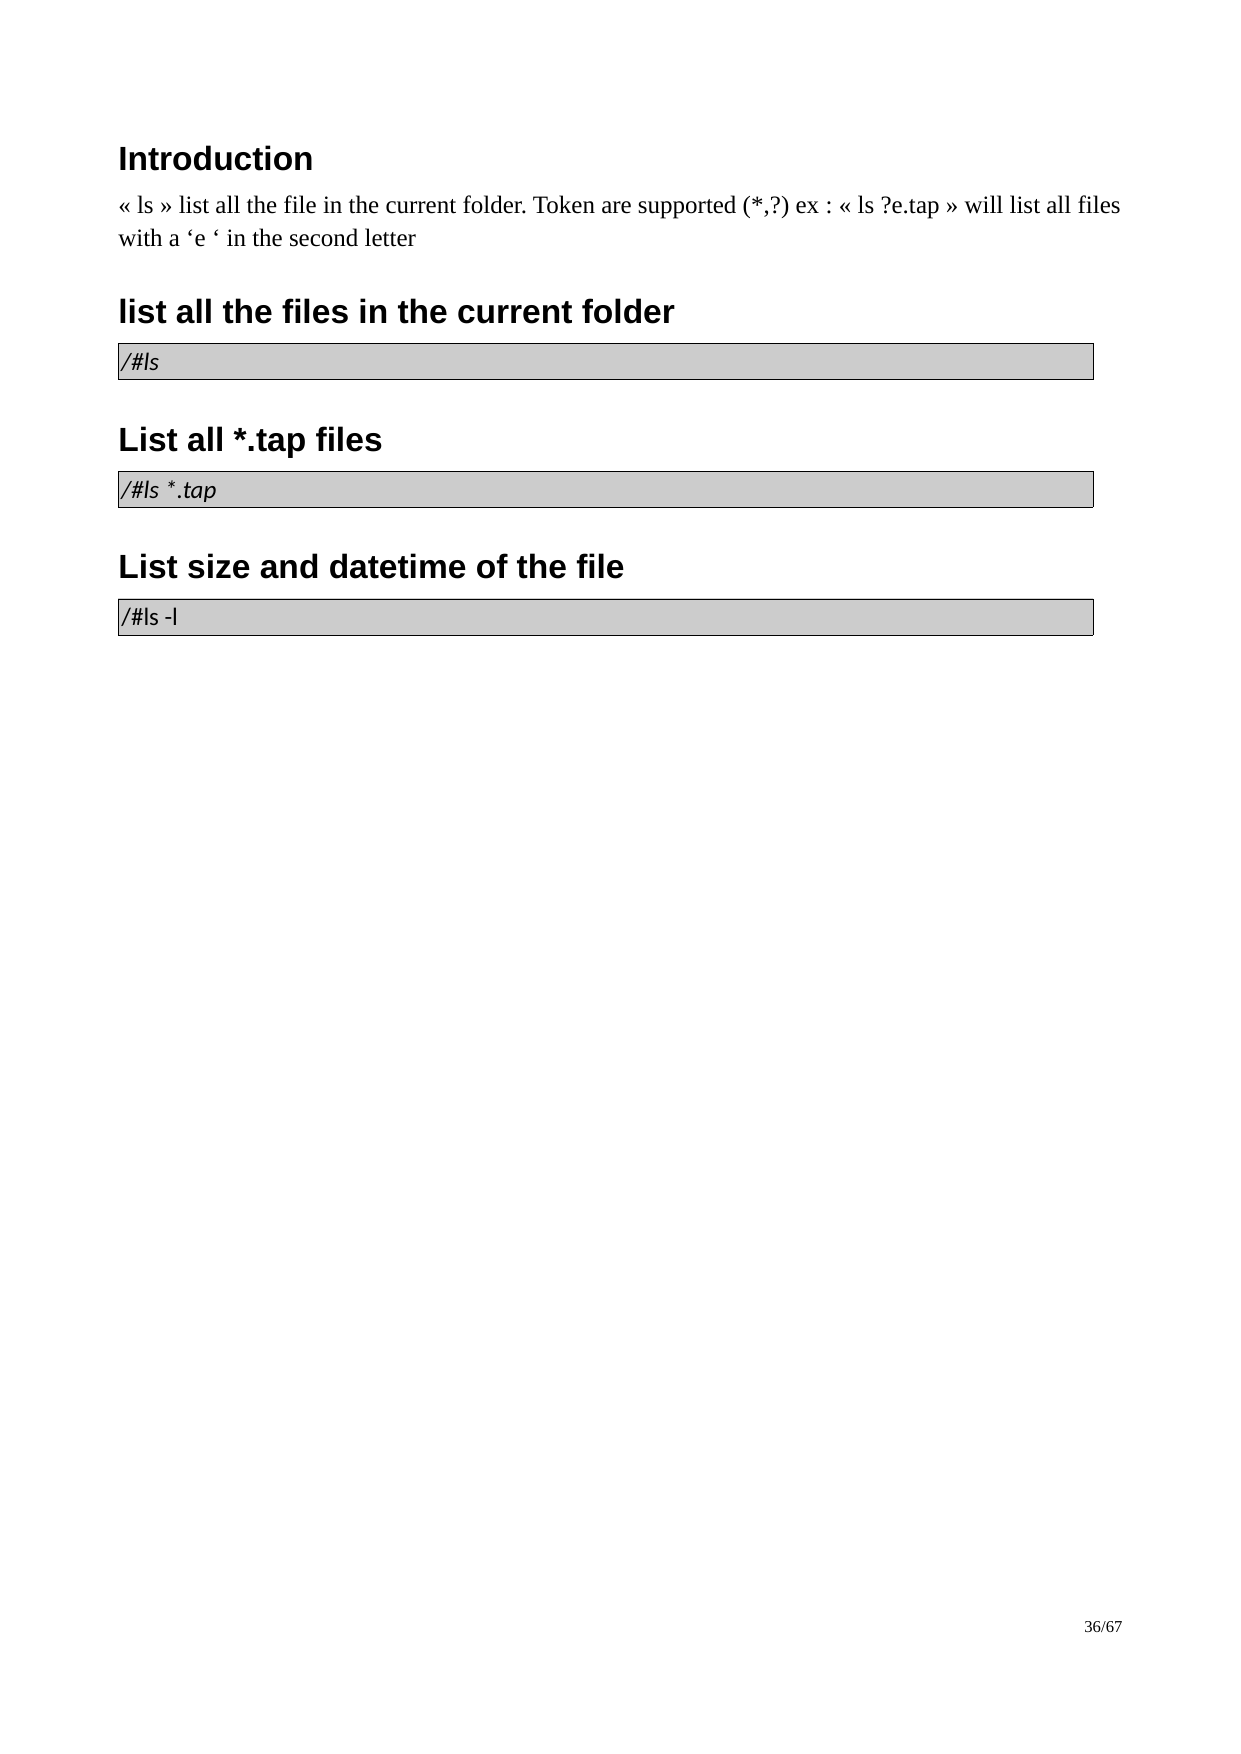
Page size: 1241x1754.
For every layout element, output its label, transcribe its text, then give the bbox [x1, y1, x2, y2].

text « ls » list all the file in the current folder. Token are supported (*,?) ex : « ls ?e.tap » will list all files with a ‘e ‘ in the second letter [118, 190, 1122, 252]
subtitle List size and datetime of the file [118, 547, 1122, 586]
subtitle list all the files in the current folder [118, 292, 1122, 330]
text /#ls -l [119, 600, 1093, 635]
subtitle List all *.tap files [118, 419, 1122, 458]
text /#ls [119, 344, 1093, 379]
text /#ls *.tap [119, 472, 1093, 507]
subtitle Introduction [118, 139, 1122, 178]
